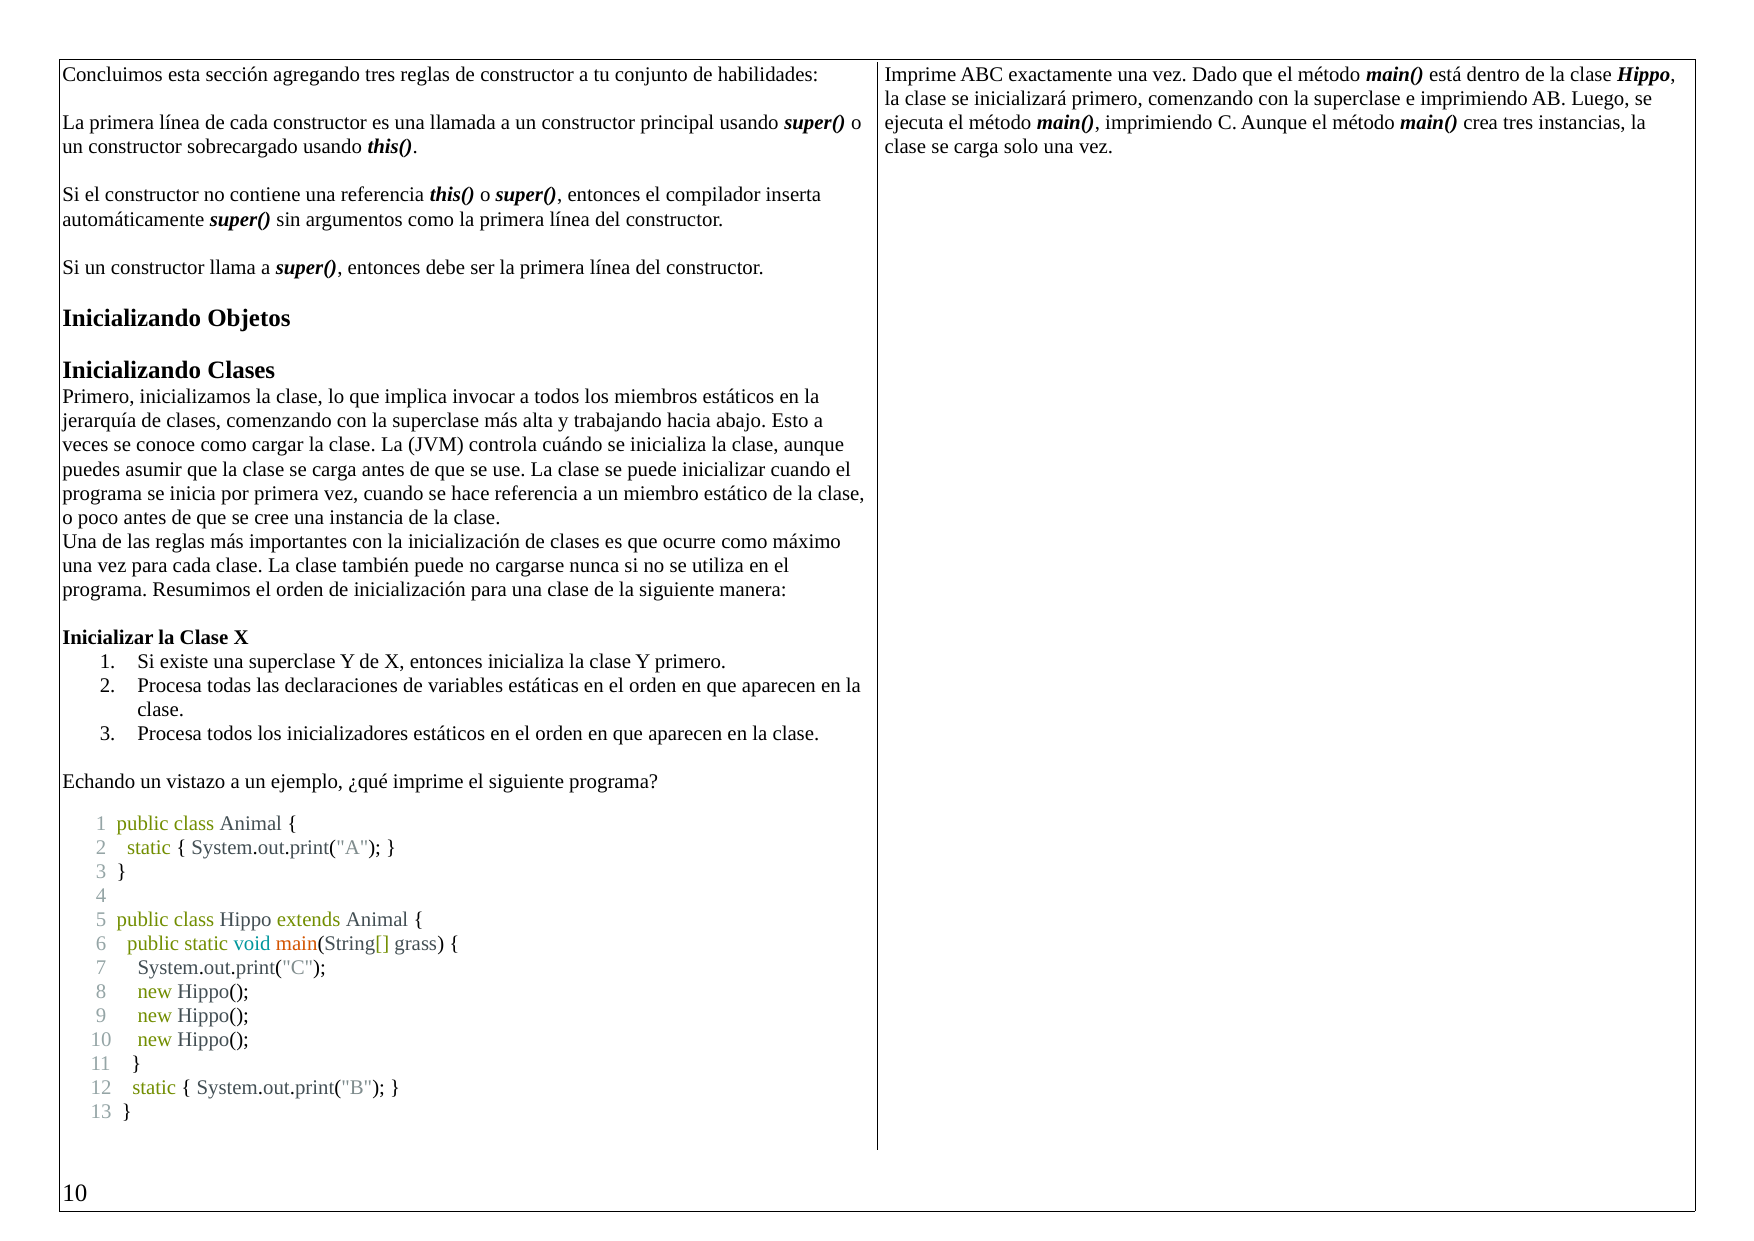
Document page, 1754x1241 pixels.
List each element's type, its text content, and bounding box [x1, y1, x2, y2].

list Procesa todas las declaraciones de variables estáticas en el orden en que aparecen en la clase. [99, 673, 869, 721]
text Inicializar la Clase X [62, 625, 869, 649]
text Si el constructor no contiene una referencia this() o super(), entonces el compilador inserta automáticamente super() sin argumentos como la primera línea del constructor. [62, 182, 869, 231]
text Una de las reglas más importantes con la inicialización de clases es que ocurre como máximo una vez para cada clase. La clase también puede no cargarse nunca si no se utiliza en el programa. Resumimos el orden de inicialización para una clase de la siguiente manera: [62, 529, 869, 601]
list Procesa todos los inicializadores estáticos en el orden en que aparecen en la clase. [99, 721, 869, 745]
list Si existe una superclase Y de X, entonces inicializa la clase Y primero. [99, 649, 869, 673]
text Primero, inicializamos la clase, lo que implica invocar a todos los miembros estáticos en la jerarquía de clases, comenzando con la superclase más alta y trabajando hacia abajo. Esto a veces se conoce como cargar la clase. La (JVM) controla cuándo se inicializa la clase, aunque puedes asumir que la clase se carga antes de que se use. La clase se puede inicializar cuando el programa se inicia por primera vez, cuando se hace referencia a un miembro estático de la clase, o poco antes de que se cree una instancia de la clase. [62, 384, 869, 529]
text Si un constructor llama a super(), entonces debe ser la primera línea del constructor. [62, 254, 869, 279]
text Inicializando Objetos [62, 303, 869, 331]
text Imprime ABC exactamente una vez. Dado que el método main() está dentro de la clase Hippo, la clase se inicializará primero, comenzando con la superclase e imprimiendo AB. Luego, se ejecuta el método main(), imprimiendo C. Aunque el método main() crea tres instancias, la clase se carga solo una vez. [884, 62, 1692, 158]
text Echando un vistazo a un ejemplo, ¿qué imprime el siguiente programa? [62, 769, 869, 793]
text Concluimos esta sección agregando tres reglas de constructor a tu conjunto de habilidades: [62, 62, 869, 86]
text Inicializando Clases [62, 356, 869, 384]
text La primera línea de cada constructor es una llamada a un constructor principal usando super() o un constructor sobrecargado usando this(). [62, 110, 869, 158]
